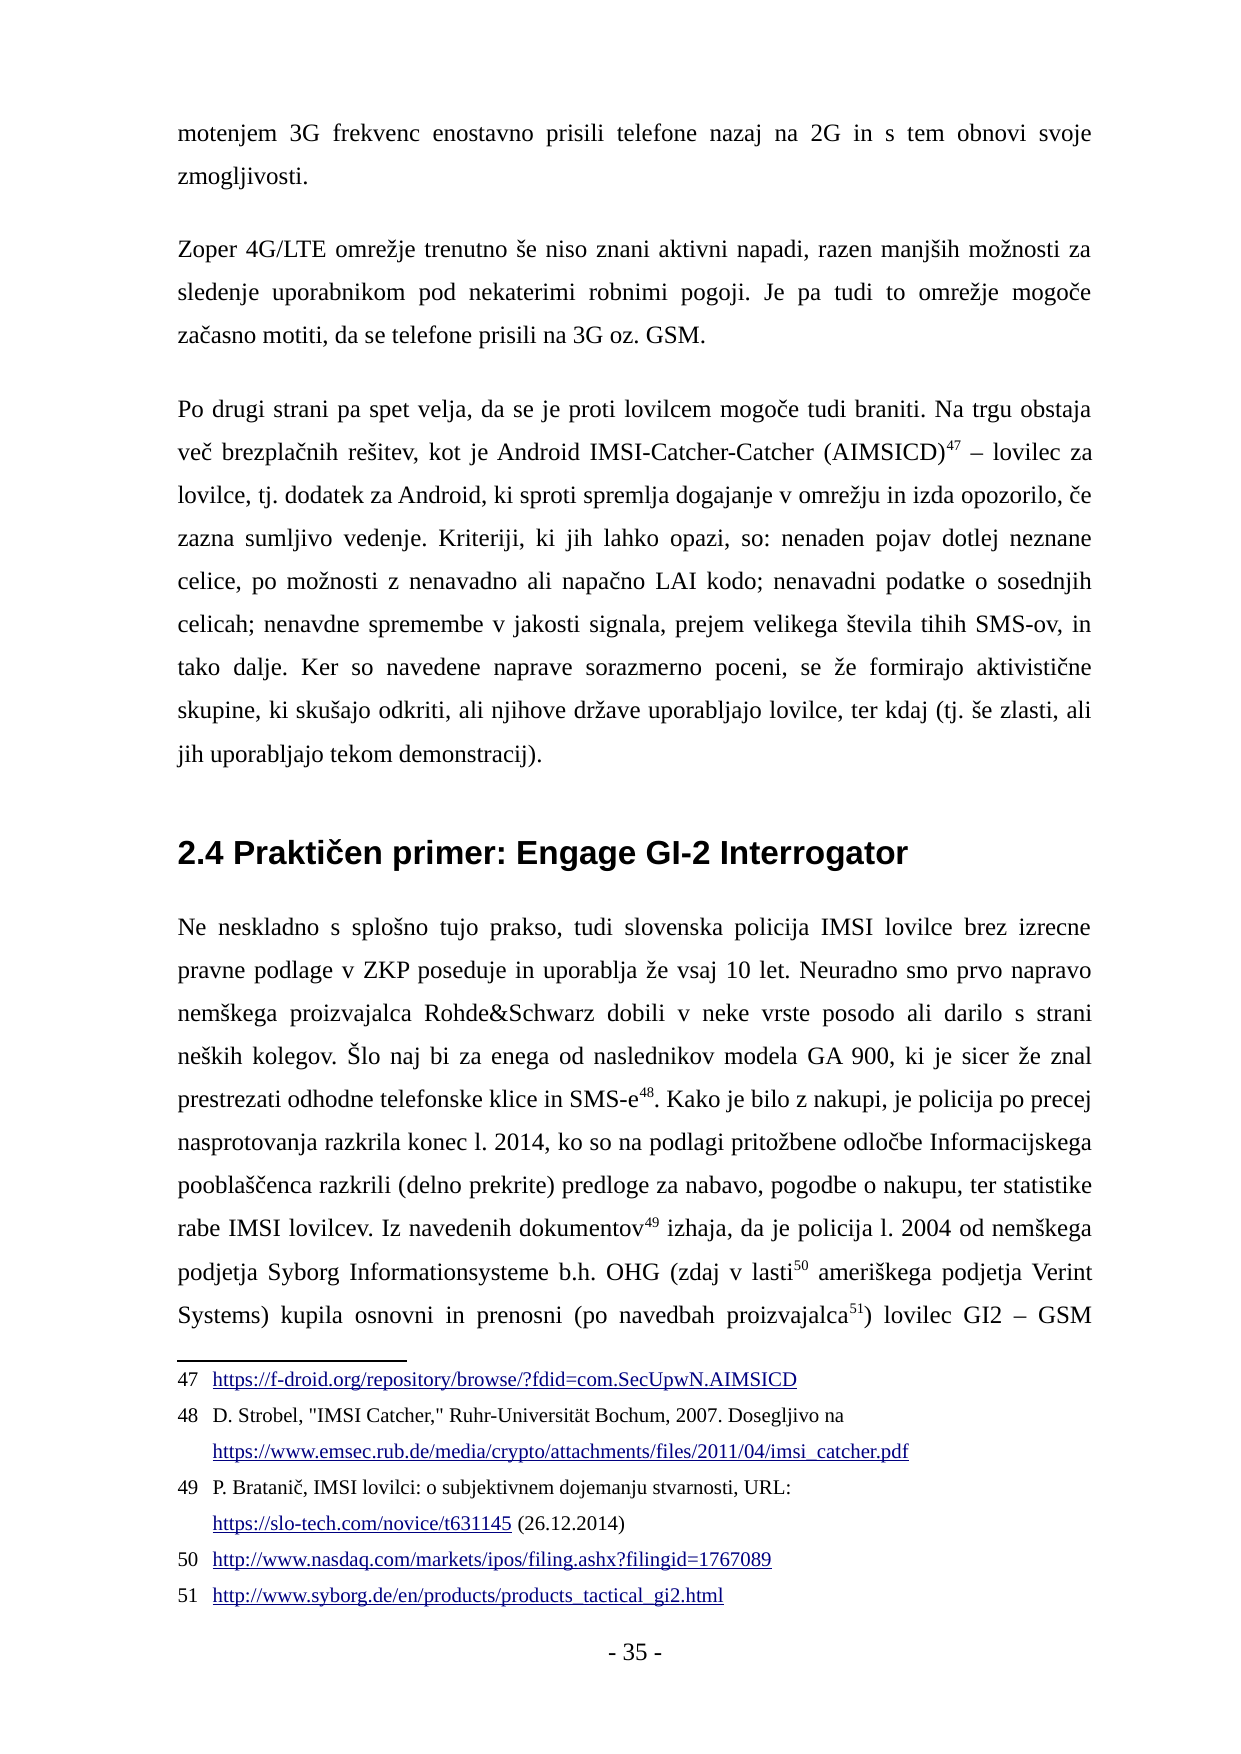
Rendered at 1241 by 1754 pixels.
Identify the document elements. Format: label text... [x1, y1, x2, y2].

text https://f-droid.org/repository/browse/?fdid=com.SecUpwN.AIMSICD [177, 1367, 1093, 1391]
subtitle 2.4 Praktičen primer: Engage GI-2 Interrogator [177, 833, 1093, 871]
text http://www.nasdaq.com/markets/ipos/filing.ashx?filingid=1767089 [177, 1547, 1093, 1571]
text http://www.syborg.de/en/products/products_tactical_gi2.html [177, 1583, 1093, 1607]
text P. Bratanič, IMSI lovilci: o subjektivnem dojemanju stvarnosti, URL: https://slo-tech.com/novice/t631145 (26.12.2014) [177, 1475, 1093, 1535]
text Zoper 4G/LTE omrežje trenutno še niso znani aktivni napadi, razen manjših možnosti za sledenje uporabnikom pod nekaterimi robnimi pogoji. Je pa tudi to omrežje mogoče začasno motiti, da se telefone prisili na 3G oz. GSM. [177, 234, 1093, 349]
text Ne neskladno s splošno tujo prakso, tudi slovenska policija IMSI lovilce brez izrecne pravne podlage v ZKP poseduje in uporablja že vsaj 10 let. Neuradno smo prvo napravo nemškega proizvajalca Rohde&Schwarz dobili v neke vrste posodo ali darilo s strani neških kolegov. Šlo naj bi za enega od naslednikov modela GA 900, ki je sicer že znal prestrezati odhodne telefonske klice in SMS-e. Kako je bilo z nakupi, je policija po precej nasprotovanja razkrila konec l. 2014, ko so na podlagi pritožbene odločbe Informacijskega pooblaščenca razkrili (delno prekrite) predloge za nabavo, pogodbe o nakupu, ter statistike rabe IMSI lovilcev. Iz navedenih dokumentov izhaja, da je policija l. 2004 od nemškega podjetja Syborg Informationsysteme b.h. OHG (zdaj v lasti ameriškega podjetja Verint Systems) kupila osnovni in prenosni (po navedbah proizvajalca) lovilec GI2 – GSM [177, 912, 1093, 1328]
text D. Strobel, "IMSI Catcher," Ruhr-Universität Bochum, 2007. Dosegljivo na https://www.emsec.rub.de/media/crypto/attachments/files/2011/04/imsi_catcher.pdf [177, 1403, 1093, 1463]
text motenjem 3G frekvenc enostavno prisili telefone nazaj na 2G in s tem obnovi svoje zmogljivosti. [177, 118, 1093, 190]
text Po drugi strani pa spet velja, da se je proti lovilcem mogoče tudi braniti. Na trgu obstaja več brezplačnih rešitev, kot je Android IMSI-Catcher-Catcher (AIMSICD) – lovilec za lovilce, tj. dodatek za Android, ki sproti spremlja dogajanje v omrežju in izda opozorilo, če zazna sumljivo vedenje. Kriteriji, ki jih lahko opazi, so: nenaden pojav dotlej neznane celice, po možnosti z nenavadno ali napačno LAI kodo; nenavadni podatke o sosednjih celicah; nenavdne spremembe v jakosti signala, prejem velikega števila tihih SMS-ov, in tako dalje. Ker so navedene naprave sorazmerno poceni, se že formirajo aktivistične skupine, ki skušajo odkriti, ali njihove države uporabljajo lovilce, ter kdaj (tj. še zlasti, ali jih uporabljajo tekom demonstracij). [177, 394, 1093, 767]
